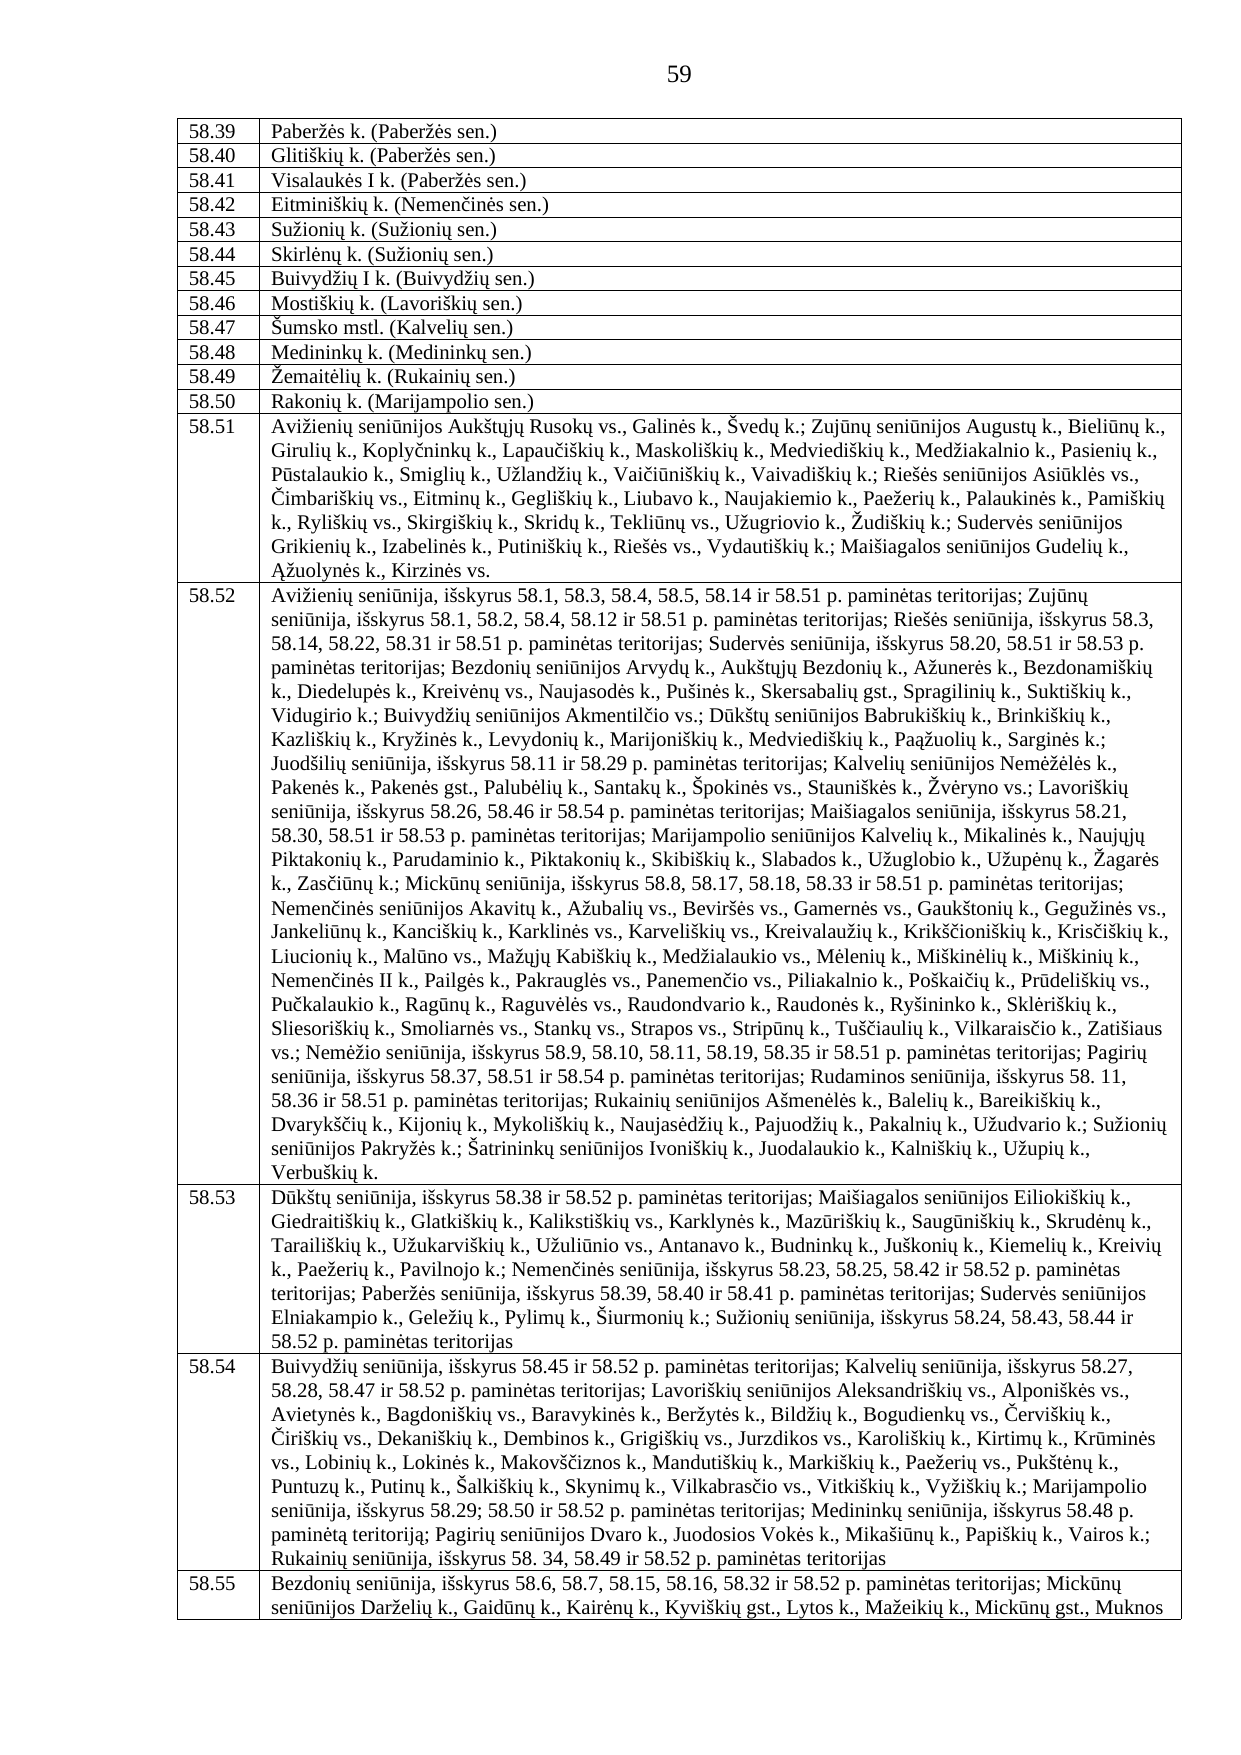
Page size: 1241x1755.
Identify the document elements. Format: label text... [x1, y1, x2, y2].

table_cell 58.49 [178, 365, 259, 388]
table_cell Skirlėnų k. (Sužionių sen.) [260, 242, 1181, 266]
table_cell 58.51 [178, 414, 259, 582]
table_cell 58.41 [178, 168, 259, 192]
table_cell Eitminiškių k. (Nemenčinės sen.) [260, 193, 1181, 216]
table_cell 58.43 [178, 218, 259, 241]
table_cell 58.46 [178, 291, 259, 315]
table_cell 58.52 [178, 583, 259, 1184]
table_cell Buivydžių I k. (Buivydžių sen.) [260, 267, 1181, 290]
table_cell Žemaitėlių k. (Rukainių sen.) [260, 365, 1181, 388]
table_cell Medininkų k. (Medininkų sen.) [260, 340, 1181, 364]
table_cell Glitiškių k. (Paberžės sen.) [260, 144, 1181, 167]
table_cell Rakonių k. (Marijampolio sen.) [260, 390, 1181, 413]
table_cell Avižienių seniūnija, išskyrus 58.1, 58.3, 58.4, 58.5, 58.14 ir 58.51 p. paminėtas teritorijas; Zujūnų seniūnija, išskyrus 58.1, 58.2, 58.4, 58.12 ir 58.51 p. paminėtas teritorijas; Riešės seniūnija, išskyrus 58.3, 58.14, 58.22, 58.31 ir 58.51 p. paminėtas teritorijas; Sudervės seniūnija, išskyrus 58.20, 58.51 ir 58.53 p. paminėtas teritorijas; Bezdonių seniūnijos Arvydų k., Aukštųjų Bezdonių k., Ažunerės k., Bezdonamiškių k., Diedelupės k., Kreivėnų vs., Naujasodės k., Pušinės k., Skersabalių gst., Spragilinių k., Suktiškių k., Vidugirio k.; Buivydžių seniūnijos Akmentilčio vs.; Dūkštų seniūnijos Babrukiškių k., Brinkiškių k., Kazliškių k., Kryžinės k., Levydonių k., Marijoniškių k., Medviediškių k., Paąžuolių k., Sarginės k.; Juodšilių seniūnija, išskyrus 58.11 ir 58.29 p. paminėtas teritorijas; Kalvelių seniūnijos Nemėžėlės k., Pakenės k., Pakenės gst., Palubėlių k., Santakų k., Špokinės vs., Stauniškės k., Žvėryno vs.; Lavoriškių seniūnija, išskyrus 58.26, 58.46 ir 58.54 p. paminėtas teritorijas; Maišiagalos seniūnija, išskyrus 58.21, 58.30, 58.51 ir 58.53 p. paminėtas teritorijas; Marijampolio seniūnijos Kalvelių k., Mikalinės k., Naujųjų Piktakonių k., Parudaminio k., Piktakonių k., Skibiškių k., Slabados k., Užuglobio k., Užupėnų k., Žagarės k., Zasčiūnų k.; Mickūnų seniūnija, išskyrus 58.8, 58.17, 58.18, 58.33 ir 58.51 p. paminėtas teritorijas; Nemenčinės seniūnijos Akavitų k., Ažubalių vs., Beviršės vs., Gamernės vs., Gaukštonių k., Gegužinės vs., Jankeliūnų k., Kanciškių k., Karklinės vs., Karveliškių vs., Kreivalaužių k., Krikščioniškių k., Krisčiškių k., Liucionių k., Malūno vs., Mažųjų Kabiškių k., Medžialaukio vs., Mėlenių k., Miškinėlių k., Miškinių k., Nemenčinės II k., Pailgės k., Pakrauglės vs., Panemenčio vs., Piliakalnio k., Poškaičių k., Prūdeliškių vs., Pučkalaukio k., Ragūnų k., Raguvėlės vs., Raudondvario k., Raudonės k., Ryšininko k., Sklėriškių k., Sliesoriškių k., Smoliarnės vs., Stankų vs., Strapos vs., Stripūnų k., Tuščiaulių k., Vilkaraisčio k., Zatišiaus vs.; Nemėžio seniūnija, išskyrus 58.9, 58.10, 58.11, 58.19, 58.35 ir 58.51 p. paminėtas teritorijas; Pagirių seniūnija, išskyrus 58.37, 58.51 ir 58.54 p. paminėtas teritorijas; Rudaminos seniūnija, išskyrus 58. 11, 58.36 ir 58.51 p. paminėtas teritorijas; Rukainių seniūnijos Ašmenėlės k., Balelių k., Bareikiškių k., Dvarykščių k., Kijonių k., Mykoliškių k., Naujasėdžių k., Pajuodžių k., Pakalnių k., Užudvario k.; Sužionių seniūnijos Pakryžės k.; Šatrininkų seniūnijos Ivoniškių k., Juodalaukio k., Kalniškių k., Užupių k., Verbuškių k. [260, 583, 1181, 1184]
table_cell 58.55 [178, 1571, 259, 1619]
table_cell Visalaukės I k. (Paberžės sen.) [260, 168, 1181, 192]
table_cell 58.53 [178, 1185, 259, 1353]
table_cell 58.47 [178, 316, 259, 339]
table_cell 58.50 [178, 390, 259, 413]
table_cell 58.40 [178, 144, 259, 167]
table_cell Avižienių seniūnijos Aukštųjų Rusokų vs., Galinės k., Švedų k.; Zujūnų seniūnijos Augustų k., Bieliūnų k., Girulių k., Koplyčninkų k., Lapaučiškių k., Maskoliškių k., Medviediškių k., Medžiakalnio k., Pasienių k., Pūstalaukio k., Smiglių k., Užlandžių k., Vaičiūniškių k., Vaivadiškių k.; Riešės seniūnijos Asiūklės vs., Čimbariškių vs., Eitminų k., Gegliškių k., Liubavo k., Naujakiemio k., Paežerių k., Palaukinės k., Pamiškių k., Ryliškių vs., Skirgiškių k., Skridų k., Tekliūnų vs., Užugriovio k., Žudiškių k.; Sudervės seniūnijos Grikienių k., Izabelinės k., Putiniškių k., Riešės vs., Vydautiškių k.; Maišiagalos seniūnijos Gudelių k., Ąžuolynės k., Kirzinės vs. [260, 414, 1181, 582]
table_cell Bezdonių seniūnija, išskyrus 58.6, 58.7, 58.15, 58.16, 58.32 ir 58.52 p. paminėtas teritorijas; Mickūnų seniūnijos Darželių k., Gaidūnų k., Kairėnų k., Kyviškių gst., Lytos k., Mažeikių k., Mickūnų gst., Muknos [260, 1571, 1181, 1619]
table_cell 58.45 [178, 267, 259, 290]
table_cell 58.54 [178, 1354, 259, 1570]
table_cell 58.48 [178, 340, 259, 364]
table_cell Sužionių k. (Sužionių sen.) [260, 218, 1181, 241]
table_cell 58.44 [178, 242, 259, 266]
table_cell Buivydžių seniūnija, išskyrus 58.45 ir 58.52 p. paminėtas teritorijas; Kalvelių seniūnija, išskyrus 58.27, 58.28, 58.47 ir 58.52 p. paminėtas teritorijas; Lavoriškių seniūnijos Aleksandriškių vs., Alponiškės vs., Avietynės k., Bagdoniškių vs., Baravykinės k., Beržytės k., Bildžių k., Bogudienkų vs., Červiškių k., Čiriškių vs., Dekaniškių k., Dembinos k., Grigiškių vs., Jurzdikos vs., Karoliškių k., Kirtimų k., Krūminės vs., Lobinių k., Lokinės k., Makovščiznos k., Mandutiškių k., Markiškių k., Paežerių vs., Pukštėnų k., Puntuzų k., Putinų k., Šalkiškių k., Skynimų k., Vilkabrasčio vs., Vitkiškių k., Vyžiškių k.; Marijampolio seniūnija, išskyrus 58.29; 58.50 ir 58.52 p. paminėtas teritorijas; Medininkų seniūnija, išskyrus 58.48 p. paminėtą teritoriją; Pagirių seniūnijos Dvaro k., Juodosios Vokės k., Mikašiūnų k., Papiškių k., Vairos k.; Rukainių seniūnija, išskyrus 58. 34, 58.49 ir 58.52 p. paminėtas teritorijas [260, 1354, 1181, 1570]
table_cell Paberžės k. (Paberžės sen.) [260, 119, 1181, 143]
table_cell 58.42 [178, 193, 259, 216]
table_cell Dūkštų seniūnija, išskyrus 58.38 ir 58.52 p. paminėtas teritorijas; Maišiagalos seniūnijos Eiliokiškių k., Giedraitiškių k., Glatkiškių k., Kalikstiškių vs., Karklynės k., Mazūriškių k., Saugūniškių k., Skrudėnų k., Tarailiškių k., Užukarviškių k., Užuliūnio vs., Antanavo k., Budninkų k., Juškonių k., Kiemelių k., Kreivių k., Paežerių k., Pavilnojo k.; Nemenčinės seniūnija, išskyrus 58.23, 58.25, 58.42 ir 58.52 p. paminėtas teritorijas; Paberžės seniūnija, išskyrus 58.39, 58.40 ir 58.41 p. paminėtas teritorijas; Sudervės seniūnijos Elniakampio k., Geležių k., Pylimų k., Šiurmonių k.; Sužionių seniūnija, išskyrus 58.24, 58.43, 58.44 ir 58.52 p. paminėtas teritorijas [260, 1185, 1181, 1353]
table_cell Šumsko mstl. (Kalvelių sen.) [260, 316, 1181, 339]
table_cell 58.39 [178, 119, 259, 143]
table_cell Mostiškių k. (Lavoriškių sen.) [260, 291, 1181, 315]
